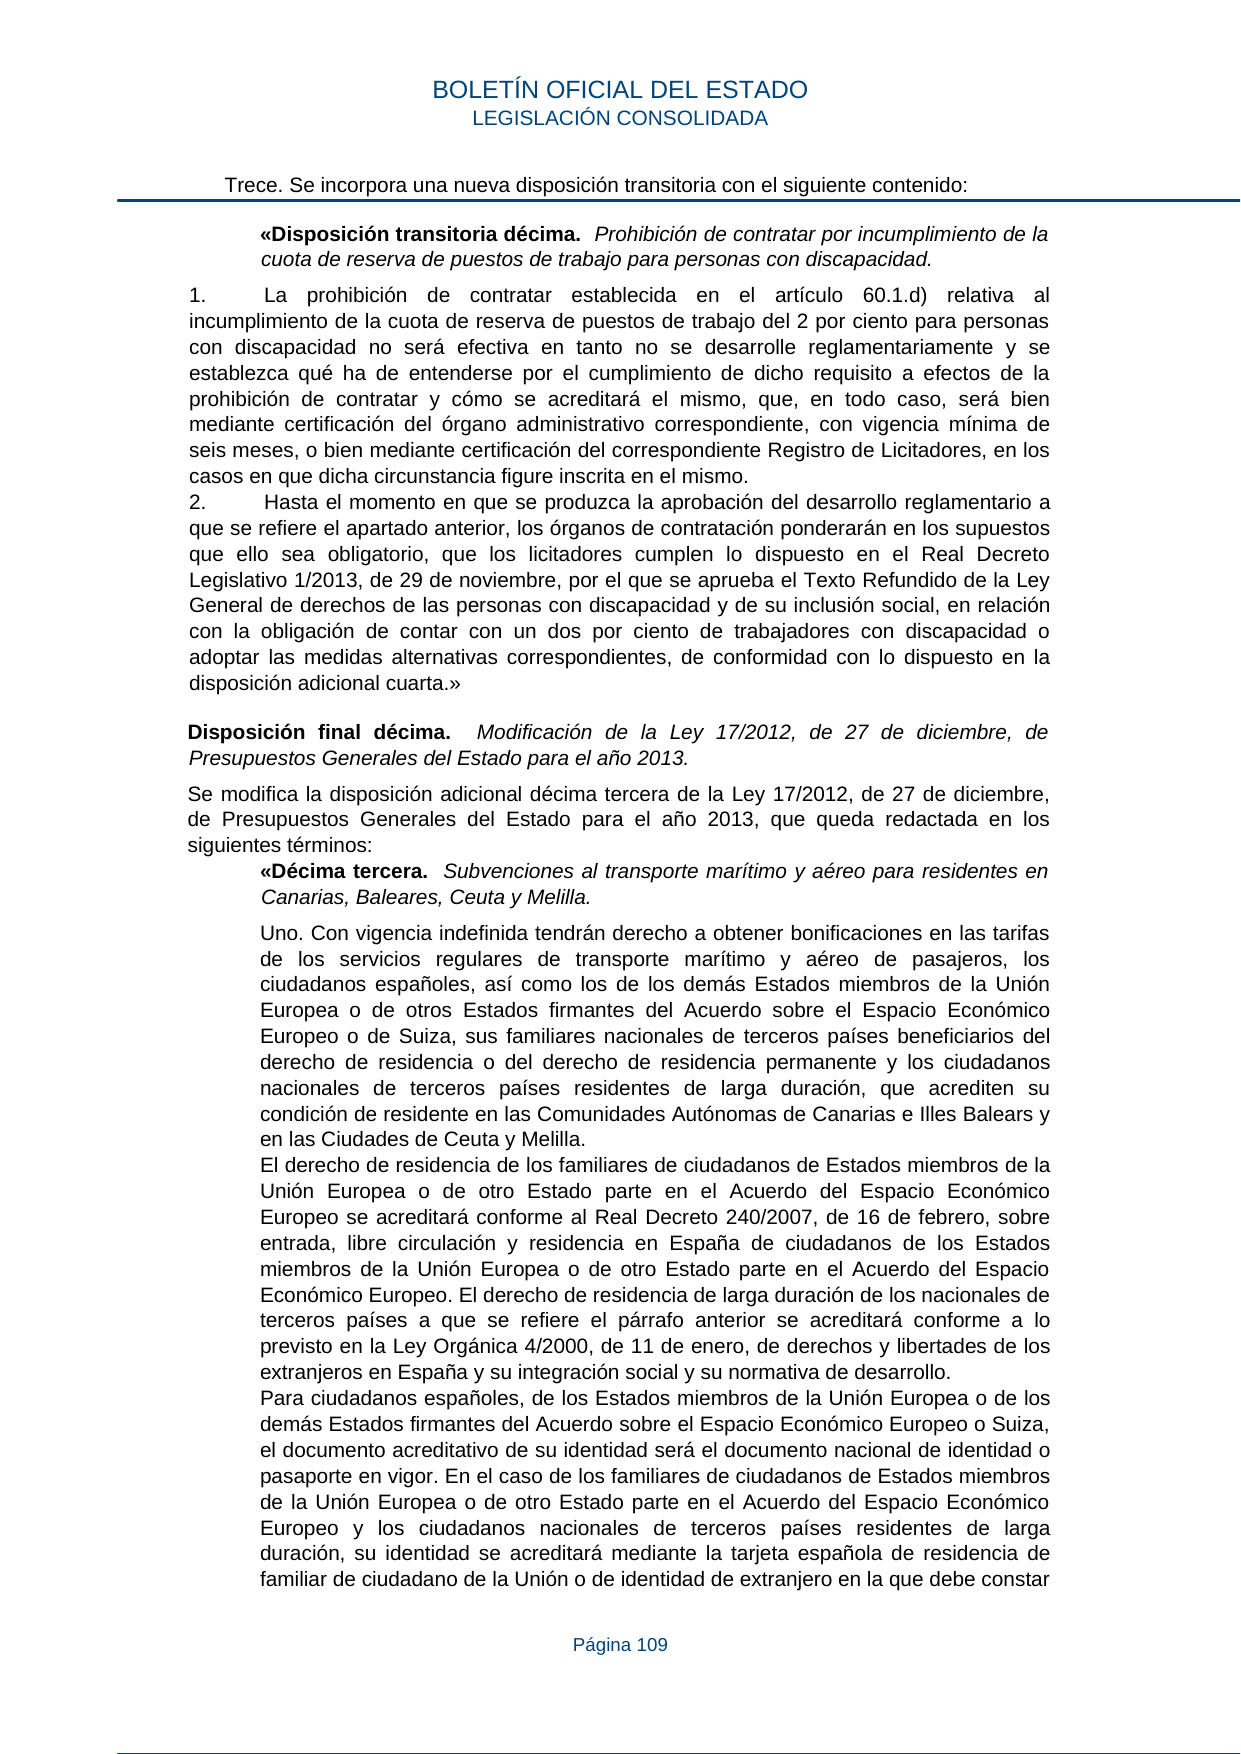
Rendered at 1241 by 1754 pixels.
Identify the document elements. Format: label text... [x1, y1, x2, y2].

text Se modifica la disposición adicional décima tercera de la Ley 17/2012, de 27 de diciembre, de Presupuestos Generales del Estado para el año 2013, que queda redactada en los siguientes términos: [187, 781, 1051, 857]
text Disposición final décima. Modificación de la Ley 17/2012, de 27 de diciembre, de Presupuestos Generales del Estado para el año 2013. [187, 720, 1051, 769]
text «Disposición transitoria décima. Prohibición de contratar por incumplimiento de la cuota de reserva de puestos de trabajo para personas con discapacidad. [260, 222, 1051, 271]
text Uno. Con vigencia indefinida tendrán derecho a obtener bonificaciones en las tarifas de los servicios regulares de transporte marítimo y aéreo de pasajeros, los ciudadanos españoles, así como los de los demás Estados miembros de la Unión Europea o de otros Estados firmantes del Acuerdo sobre el Espacio Económico Europeo o de Suiza, sus familiares nacionales de terceros países beneficiarios del derecho de residencia o del derecho de residencia permanente y los ciudadanos nacionales de terceros países residentes de larga duración, que acrediten su condición de residente en las Comunidades Autónomas de Canarias e Illes Balears y en las Ciudades de Ceuta y Melilla. [260, 921, 1051, 1151]
text Para ciudadanos españoles, de los Estados miembros de la Unión Europea o de los demás Estados firmantes del Acuerdo sobre el Espacio Económico Europeo o Suiza, el documento acreditativo de su identidad será el documento nacional de identidad o pasaporte en vigor. En el caso de los familiares de ciudadanos de Estados miembros de la Unión Europea o de otro Estado parte en el Acuerdo del Espacio Económico Europeo y los ciudadanos nacionales de terceros países residentes de larga duración, su identidad se acreditará mediante la tarjeta española de residencia de familiar de ciudadano de la Unión o de identidad de extranjero en la que debe constar [260, 1386, 1051, 1591]
text Trece. Se incorpora una nueva disposición transitoria con el siguiente contenido: [224, 173, 1051, 197]
text El derecho de residencia de los familiares de ciudadanos de Estados miembros de la Unión Europea o de otro Estado parte en el Acuerdo del Espacio Económico Europeo se acreditará conforme al Real Decreto 240/2007, de 16 de febrero, sobre entrada, libre circulación y residencia en España de ciudadanos de los Estados miembros de la Unión Europea o de otro Estado parte en el Acuerdo del Espacio Económico Europeo. El derecho de residencia de larga duración de los nacionales de terceros países a que se refiere el párrafo anterior se acreditará conforme a lo previsto en la Ley Orgánica 4/2000, de 11 de enero, de derechos y libertades de los extranjeros en España y su integración social y su normativa de desarrollo. [260, 1153, 1051, 1384]
list Hasta el momento en que se produzca la aprobación del desarrollo reglamentario a que se refiere el apartado anterior, los órganos de contratación ponderarán en los supuestos que ello sea obligatorio, que los licitadores cumplen lo dispuesto en el Real Decreto Legislativo 1/2013, de 29 de noviembre, por el que se aprueba el Texto Refundido de la Ley General de derechos de las personas con discapacidad y de su inclusión social, en relación con la obligación de contar con un dos por ciento de trabajadores con discapacidad o adoptar las medidas alternativas correspondientes, de conformidad con lo dispuesto en la disposición adicional cuarta.» [189, 490, 1051, 695]
text «Décima tercera. Subvenciones al transporte marítimo y aéreo para residentes en Canarias, Baleares, Ceuta y Melilla. [260, 859, 1051, 908]
list La prohibición de contratar establecida en el artículo 60.1.d) relativa al incumplimiento de la cuota de reserva de puestos de trabajo del 2 por ciento para personas con discapacidad no será efectiva en tanto no se desarrolle reglamentariamente y se establezca qué ha de entenderse por el cumplimiento de dicho requisito a efectos de la prohibición de contratar y cómo se acreditará el mismo, que, en todo caso, será bien mediante certificación del órgano administrativo correspondiente, con vigencia mínima de seis meses, o bien mediante certificación del correspondiente Registro de Licitadores, en los casos en que dicha circunstancia figure inscrita en el mismo. [189, 283, 1051, 488]
